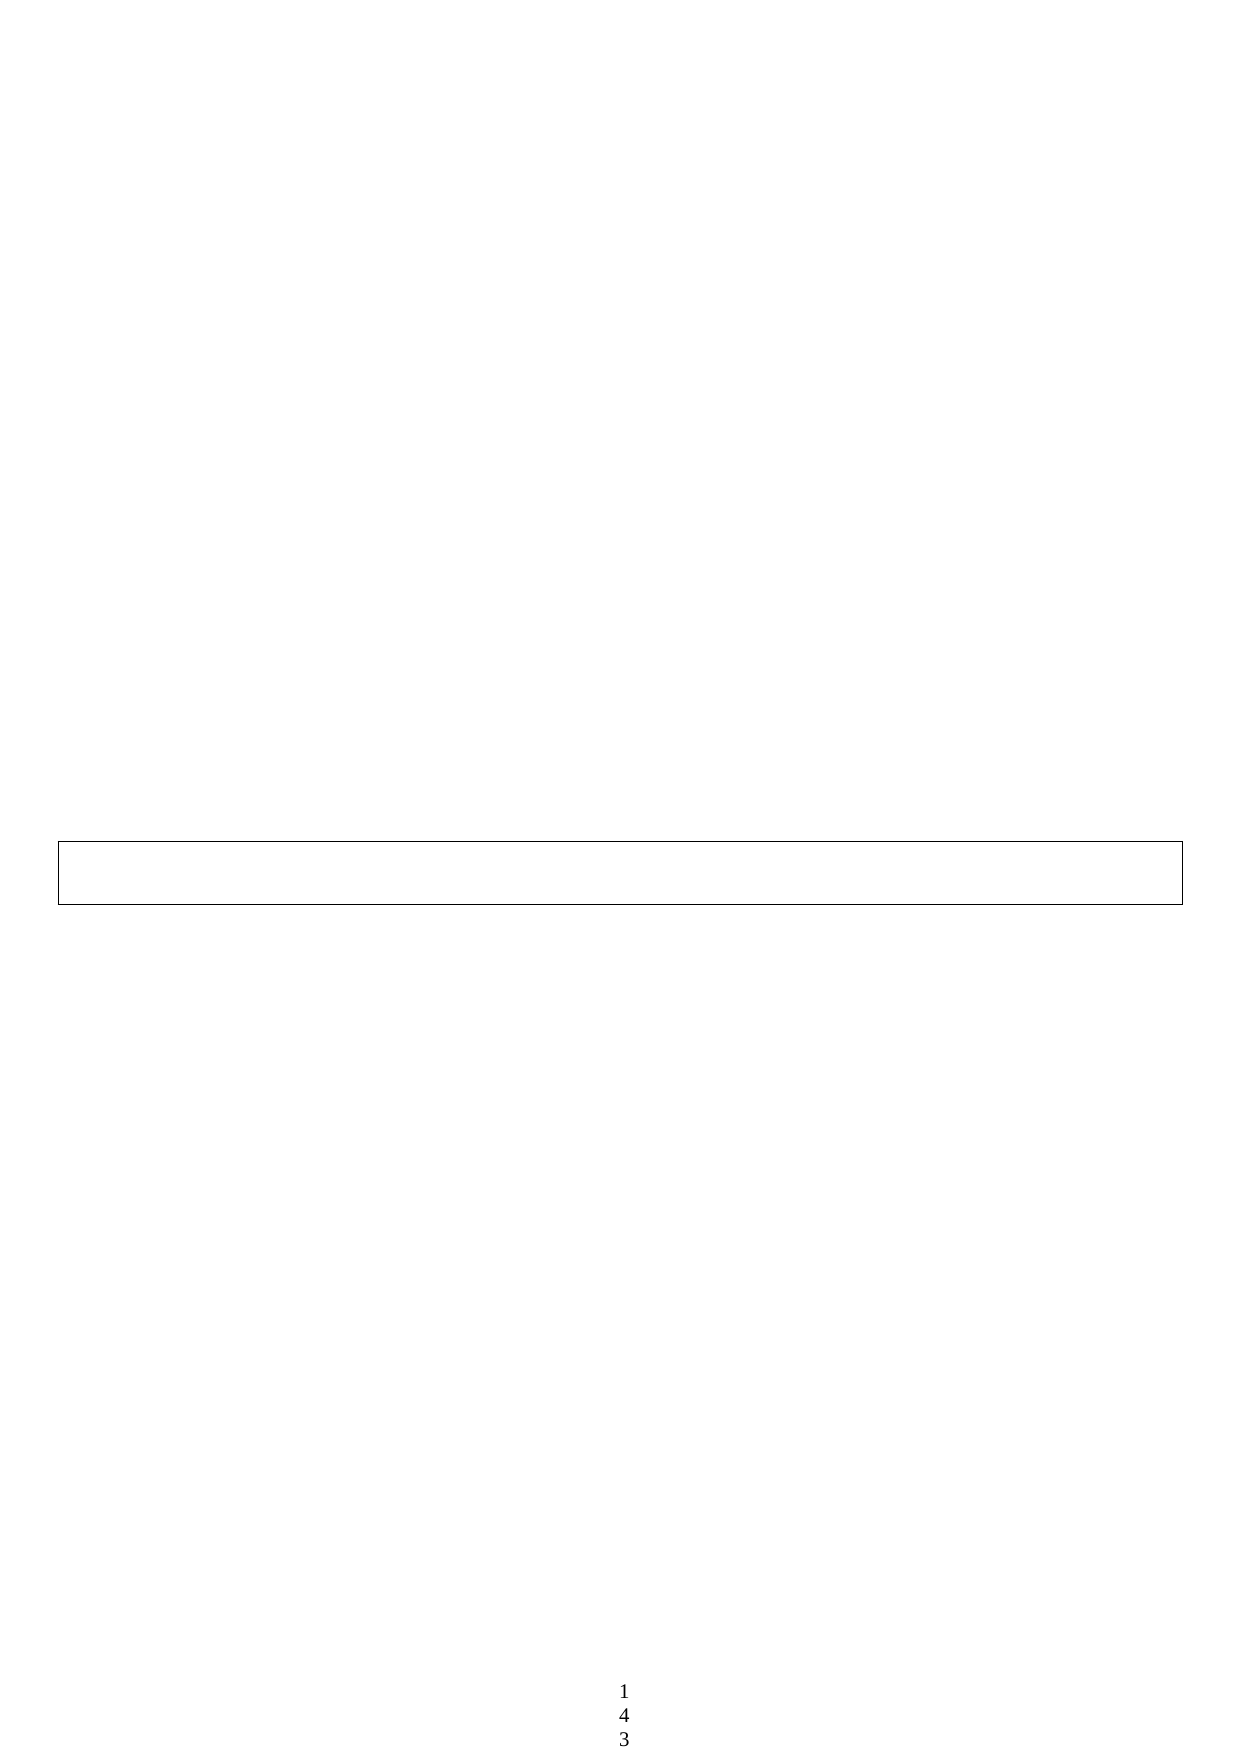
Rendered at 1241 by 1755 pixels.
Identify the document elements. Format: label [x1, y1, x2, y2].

table_cell [59, 842, 1182, 904]
